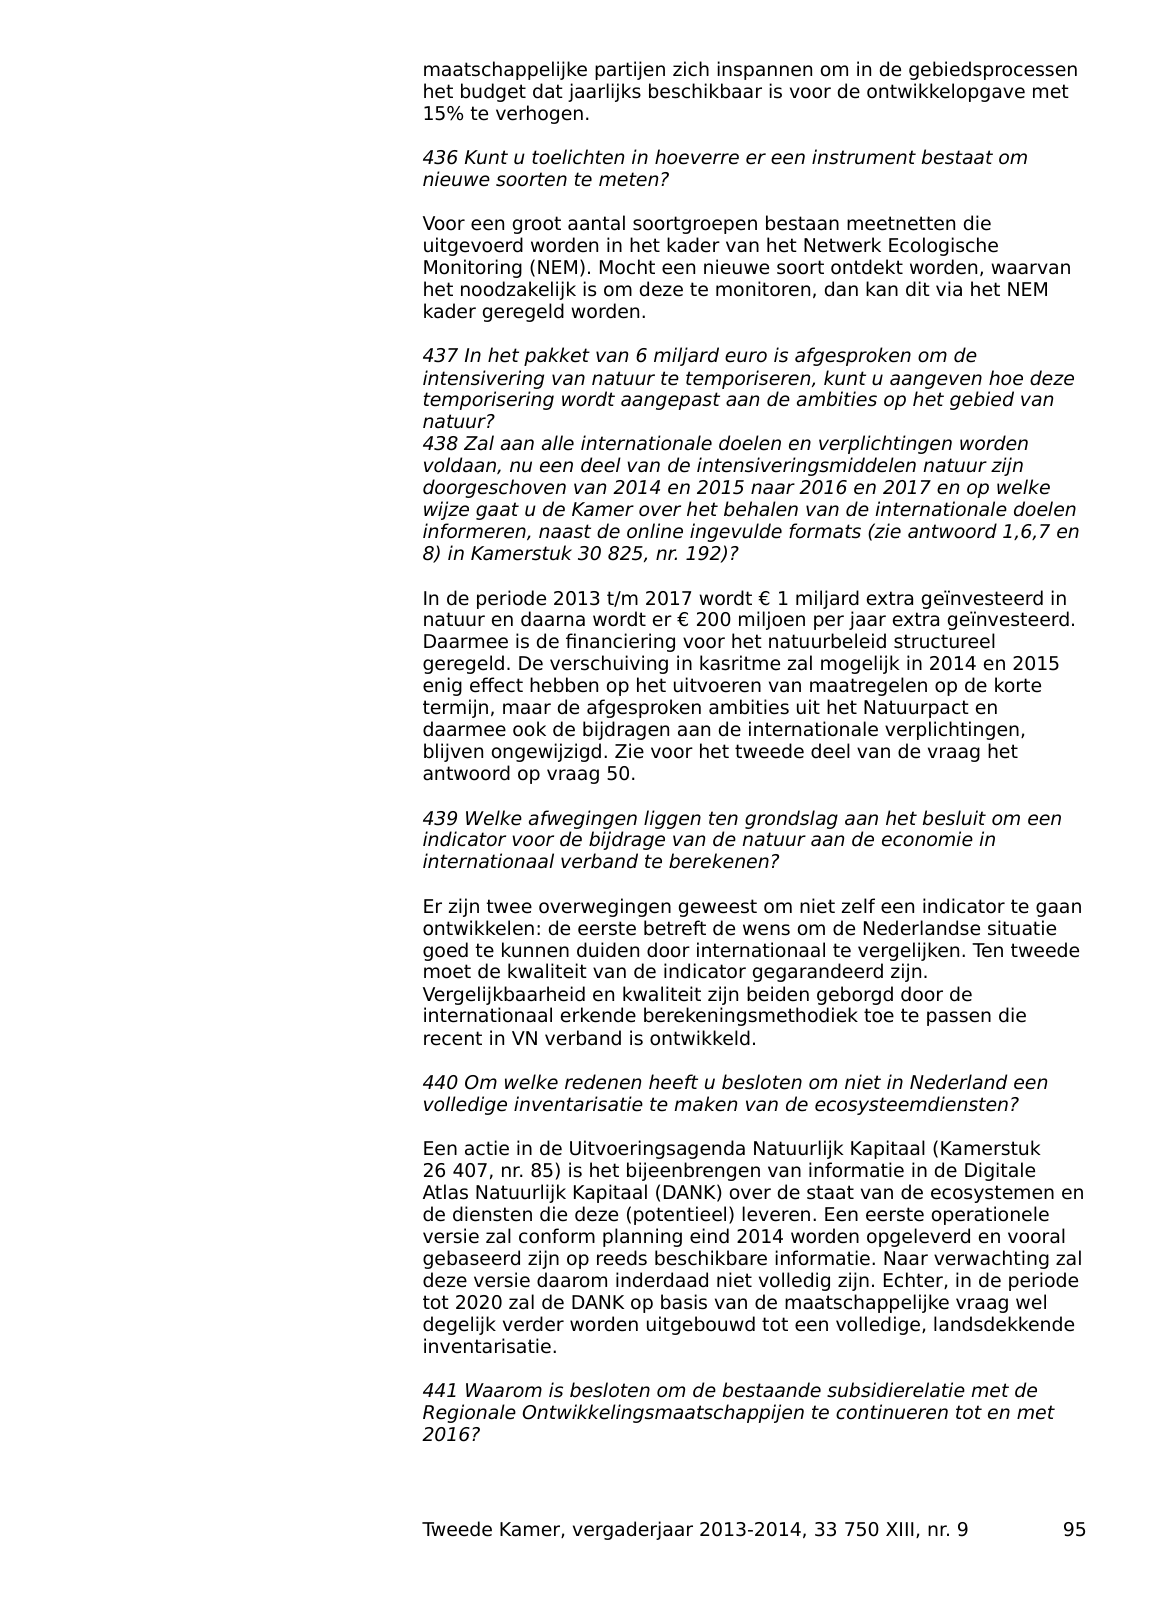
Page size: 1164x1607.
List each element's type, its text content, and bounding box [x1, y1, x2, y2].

text maatschappelijke partijen zich inspannen om in de gebiedsprocessen het budget dat jaarlijks beschikbaar is voor de ontwikkelopgave met 15% te verhogen. [422, 59, 1087, 125]
text Een actie in de Uitvoeringsagenda Natuurlijk Kapitaal (Kamerstuk 26 407, nr. 85) is het bijeenbrengen van informatie in de Digitale Atlas Natuurlijk Kapitaal (DANK) over de staat van de ecosystemen en de diensten die deze (potentieel) leveren. Een eerste operationele versie zal conform planning eind 2014 worden opgeleverd en vooral gebaseerd zijn op reeds beschikbare informatie. Naar verwachting zal deze versie daarom inderdaad niet volledig zijn. Echter, in de periode tot 2020 zal de DANK op basis van de maatschappelijke vraag wel degelijk verder worden uitgebouwd tot een volledige, landsdekkende inventarisatie. [422, 1138, 1087, 1357]
text 441 Waarom is besloten om de bestaande subsidierelatie met de Regionale Ontwikkelingsmaatschappijen te continueren tot en met 2016? [422, 1380, 1087, 1446]
text 437 In het pakket van 6 miljard euro is afgesproken om de intensivering van natuur te temporiseren, kunt u aangeven hoe deze temporisering wordt aangepast aan de ambities op het gebied van natuur? [422, 345, 1087, 433]
text 436 Kunt u toelichten in hoeverre er een instrument bestaat om nieuwe soorten te meten? [422, 147, 1087, 191]
text In de periode 2013 t/m 2017 wordt € 1 miljard extra geïnvesteerd in natuur en daarna wordt er € 200 miljoen per jaar extra geïnvesteerd. Daarmee is de financiering voor het natuurbeleid structureel geregeld. De verschuiving in kasritme zal mogelijk in 2014 en 2015 enig effect hebben op het uitvoeren van maatregelen op de korte termijn, maar de afgesproken ambities uit het Natuurpact en daarmee ook de bijdragen aan de internationale verplichtingen, blijven ongewijzigd. Zie voor het tweede deel van de vraag het antwoord op vraag 50. [422, 587, 1087, 785]
text Er zijn twee overwegingen geweest om niet zelf een indicator te gaan ontwikkelen: de eerste betreft de wens om de Nederlandse situatie goed te kunnen duiden door internationaal te vergelijken. Ten tweede moet de kwaliteit van de indicator gegarandeerd zijn. [422, 896, 1087, 983]
text 440 Om welke redenen heeft u besloten om niet in Nederland een volledige inventarisatie te maken van de ecosysteemdiensten? [422, 1072, 1087, 1116]
text 438 Zal aan alle internationale doelen en verplichtingen worden voldaan, nu een deel van de intensiveringsmiddelen natuur zijn doorgeschoven van 2014 en 2015 naar 2016 en 2017 en op welke wijze gaat u de Kamer over het behalen van de internationale doelen informeren, naast de online ingevulde formats (zie antwoord 1,6,7 en 8) in Kamerstuk 30 825, nr. 192)? [422, 433, 1087, 565]
text Voor een groot aantal soortgroepen bestaan meetnetten die uitgevoerd worden in het kader van het Netwerk Ecologische Monitoring (NEM). Mocht een nieuwe soort ontdekt worden, waarvan het noodzakelijk is om deze te monitoren, dan kan dit via het NEM kader geregeld worden. [422, 213, 1087, 323]
text 439 Welke afwegingen liggen ten grondslag aan het besluit om een indicator voor de bijdrage van de natuur aan de economie in internationaal verband te berekenen? [422, 807, 1087, 873]
text Vergelijkbaarheid en kwaliteit zijn beiden geborgd door de internationaal erkende berekeningsmethodiek toe te passen die recent in VN verband is ontwikkeld. [422, 983, 1087, 1049]
